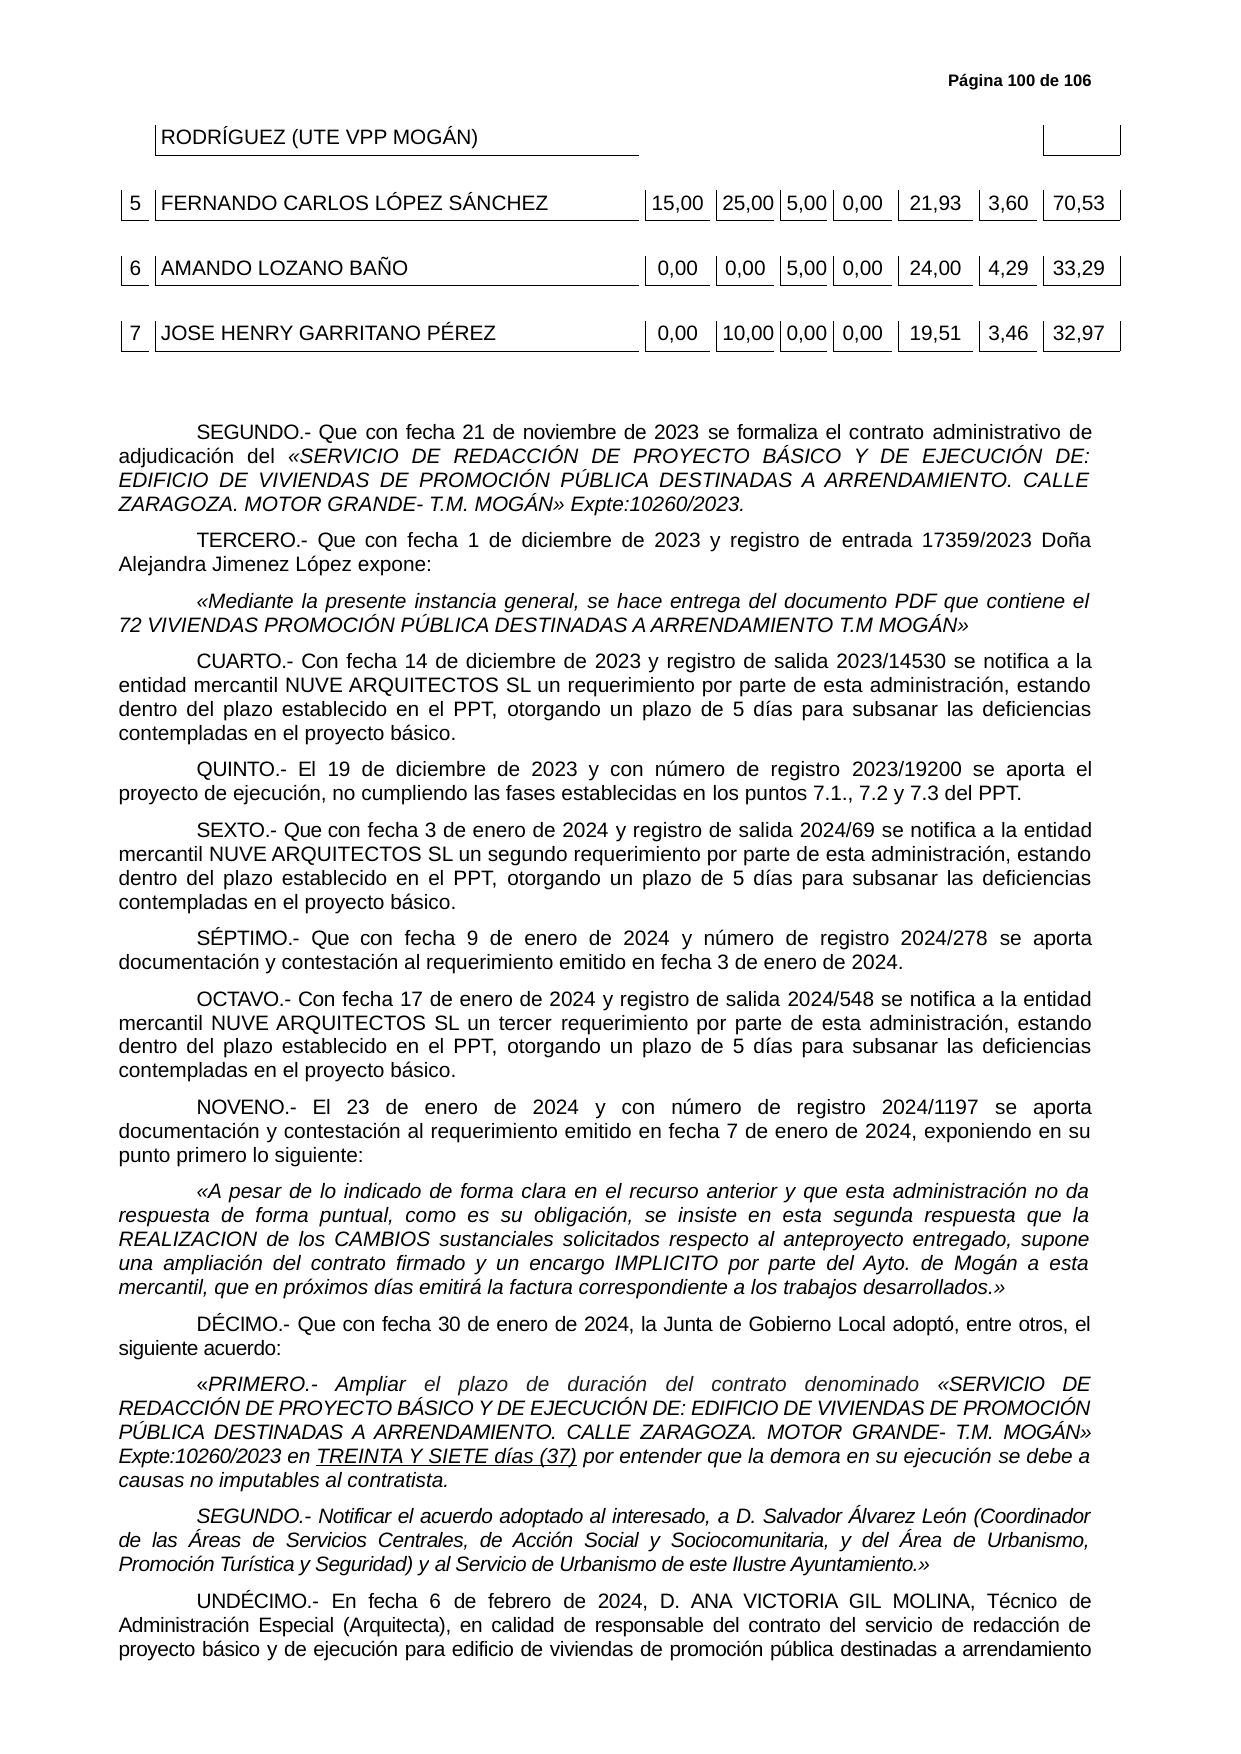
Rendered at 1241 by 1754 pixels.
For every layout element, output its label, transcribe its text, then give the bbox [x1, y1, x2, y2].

table_cell 21,93 [895, 188, 976, 253]
table_cell [777, 122, 830, 187]
text NOVENO.- El 23 de enero de 2024 y con número de registro 2024/1197 se aporta documentación y contestación al requerimiento emitido en fecha 7 de enero de 2024, exponiendo en su punto primero lo siguiente: [118, 1095, 1092, 1167]
table_cell 33,29 [1040, 253, 1123, 318]
text UNDÉCIMO.- En fecha 6 de febrero de 2024, D. ANA VICTORIA GIL MOLINA, Técnico de Administración Especial (Arquitecta), en calidad de responsable del contrato del servicio de redacción de proyecto básico y de ejecución para edificio de viviendas de promoción pública destinadas a arrendamiento [118, 1588, 1092, 1660]
table_cell 0,00 [830, 318, 894, 383]
table_cell 4,29 [976, 253, 1040, 318]
table_cell [1040, 122, 1123, 187]
text «A pesar de lo indicado de forma clara en el recurso anterior y que esta administración no da respuesta de forma puntual, como es su obligación, se insiste en esta segunda respuesta que la REALIZACION de los CAMBIOS sustanciales solicitados respecto al anteproyecto entregado, supone una ampliación del contrato firmado y un encargo IMPLICITO por parte del Ayto. de Mogán a esta mercantil, que en próximos días emitirá la factura correspondiente a los trabajos desarrollados.» [118, 1179, 1092, 1299]
table_cell AMANDO LOZANO BAÑO [152, 253, 642, 318]
text «Mediante la presente instancia general, se hace entrega del documento PDF que contiene el 72 VIVIENDAS PROMOCIÓN PÚBLICA DESTINADAS A ARRENDAMIENTO T.M MOGÁN» [118, 588, 1092, 636]
text SEXTO.- Que con fecha 3 de enero de 2024 y registro de salida 2024/69 se notifica a la entidad mercantil NUVE ARQUITECTOS SL un segundo requerimiento por parte de esta administración, estando dentro del plazo establecido en el PPT, otorgando un plazo de 5 días para subsanar las deficiencias contempladas en el proyecto básico. [118, 818, 1092, 913]
table_cell 0,00 [642, 253, 713, 318]
table_cell 6 [118, 253, 152, 318]
table_cell 7 [118, 318, 152, 383]
text SEGUNDO.- Notificar el acuerdo adoptado al interesado, a D. Salvador Álvarez León (Coordinador de las Áreas de Servicios Centrales, de Acción Social y Sociocomunitaria, y del Área de Urbanismo, Promoción Turística y Seguridad) y al Servicio de Urbanismo de este Ilustre Ayuntamiento.» [118, 1504, 1092, 1576]
table_cell 3,60 [976, 188, 1040, 253]
table_cell 70,53 [1040, 188, 1123, 253]
table_cell [976, 122, 1040, 187]
table_cell [895, 122, 976, 187]
table_cell 19,51 [895, 318, 976, 383]
table_cell [713, 122, 777, 187]
table_cell 0,00 [830, 188, 894, 253]
table_cell [642, 122, 713, 187]
text OCTAVO.- Con fecha 17 de enero de 2024 y registro de salida 2024/548 se notifica a la entidad mercantil NUVE ARQUITECTOS SL un tercer requerimiento por parte de esta administración, estando dentro del plazo establecido en el PPT, otorgando un plazo de 5 días para subsanar las deficiencias contempladas en el proyecto básico. [118, 986, 1092, 1082]
table_cell 10,00 [713, 318, 777, 383]
table_cell RODRÍGUEZ (UTE VPP MOGÁN) [152, 122, 642, 187]
table_cell 0,00 [830, 253, 894, 318]
text DÉCIMO.- Que con fecha 30 de enero de 2024, la Junta de Gobierno Local adoptó, entre otros, el siguiente acuerdo: [118, 1311, 1092, 1359]
text QUINTO.- El 19 de diciembre de 2023 y con número de registro 2023/19200 se aporta el proyecto de ejecución, no cumpliendo las fases establecidas en los puntos 7.1., 7.2 y 7.3 del PPT. [118, 757, 1092, 805]
text «PRIMERO.- Ampliar el plazo de duración del contrato denominado «SERVICIO DE REDACCIÓN DE PROYECTO BÁSICO Y DE EJECUCIÓN DE: EDIFICIO DE VIVIENDAS DE PROMOCIÓN PÚBLICA DESTINADAS A ARRENDAMIENTO. CALLE ZARAGOZA. MOTOR GRANDE- T.M. MOGÁN» Expte:10260/2023 en TREINTA Y SIETE días (37) por entender que la demora en su ejecución se debe a causas no imputables al contratista. [118, 1372, 1092, 1492]
table_cell 32,97 [1040, 318, 1123, 383]
text SEGUNDO.- Que con fecha 21 de noviembre de 2023 se formaliza el contrato administrativo de adjudicación del «SERVICIO DE REDACCIÓN DE PROYECTO BÁSICO Y DE EJECUCIÓN DE: EDIFICIO DE VIVIENDAS DE PROMOCIÓN PÚBLICA DESTINADAS A ARRENDAMIENTO. CALLE ZARAGOZA. MOTOR GRANDE- T.M. MOGÁN» Expte:10260/2023. [118, 420, 1092, 516]
table_cell [118, 122, 152, 187]
text SÉPTIMO.- Que con fecha 9 de enero de 2024 y número de registro 2024/278 se aporta documentación y contestación al requerimiento emitido en fecha 3 de enero de 2024. [118, 926, 1092, 974]
table_cell 5 [118, 188, 152, 253]
table_cell 3,46 [976, 318, 1040, 383]
table_cell 5,00 [777, 188, 830, 253]
table_cell JOSE HENRY GARRITANO PÉREZ [152, 318, 642, 383]
text TERCERO.- Que con fecha 1 de diciembre de 2023 y registro de entrada 17359/2023 Doña Alejandra Jimenez López expone: [118, 528, 1092, 576]
table_cell 25,00 [713, 188, 777, 253]
text CUARTO.- Con fecha 14 de diciembre de 2023 y registro de salida 2023/14530 se notifica a la entidad mercantil NUVE ARQUITECTOS SL un requerimiento por parte de esta administración, estando dentro del plazo establecido en el PPT, otorgando un plazo de 5 días para subsanar las deficiencias contempladas en el proyecto básico. [118, 649, 1092, 745]
table_cell 24,00 [895, 253, 976, 318]
table_cell 0,00 [713, 253, 777, 318]
table_cell 0,00 [777, 318, 830, 383]
table_cell 0,00 [642, 318, 713, 383]
table_cell FERNANDO CARLOS LÓPEZ SÁNCHEZ [152, 188, 642, 253]
table_cell 15,00 [642, 188, 713, 253]
table_cell [830, 122, 894, 187]
table_cell 5,00 [777, 253, 830, 318]
